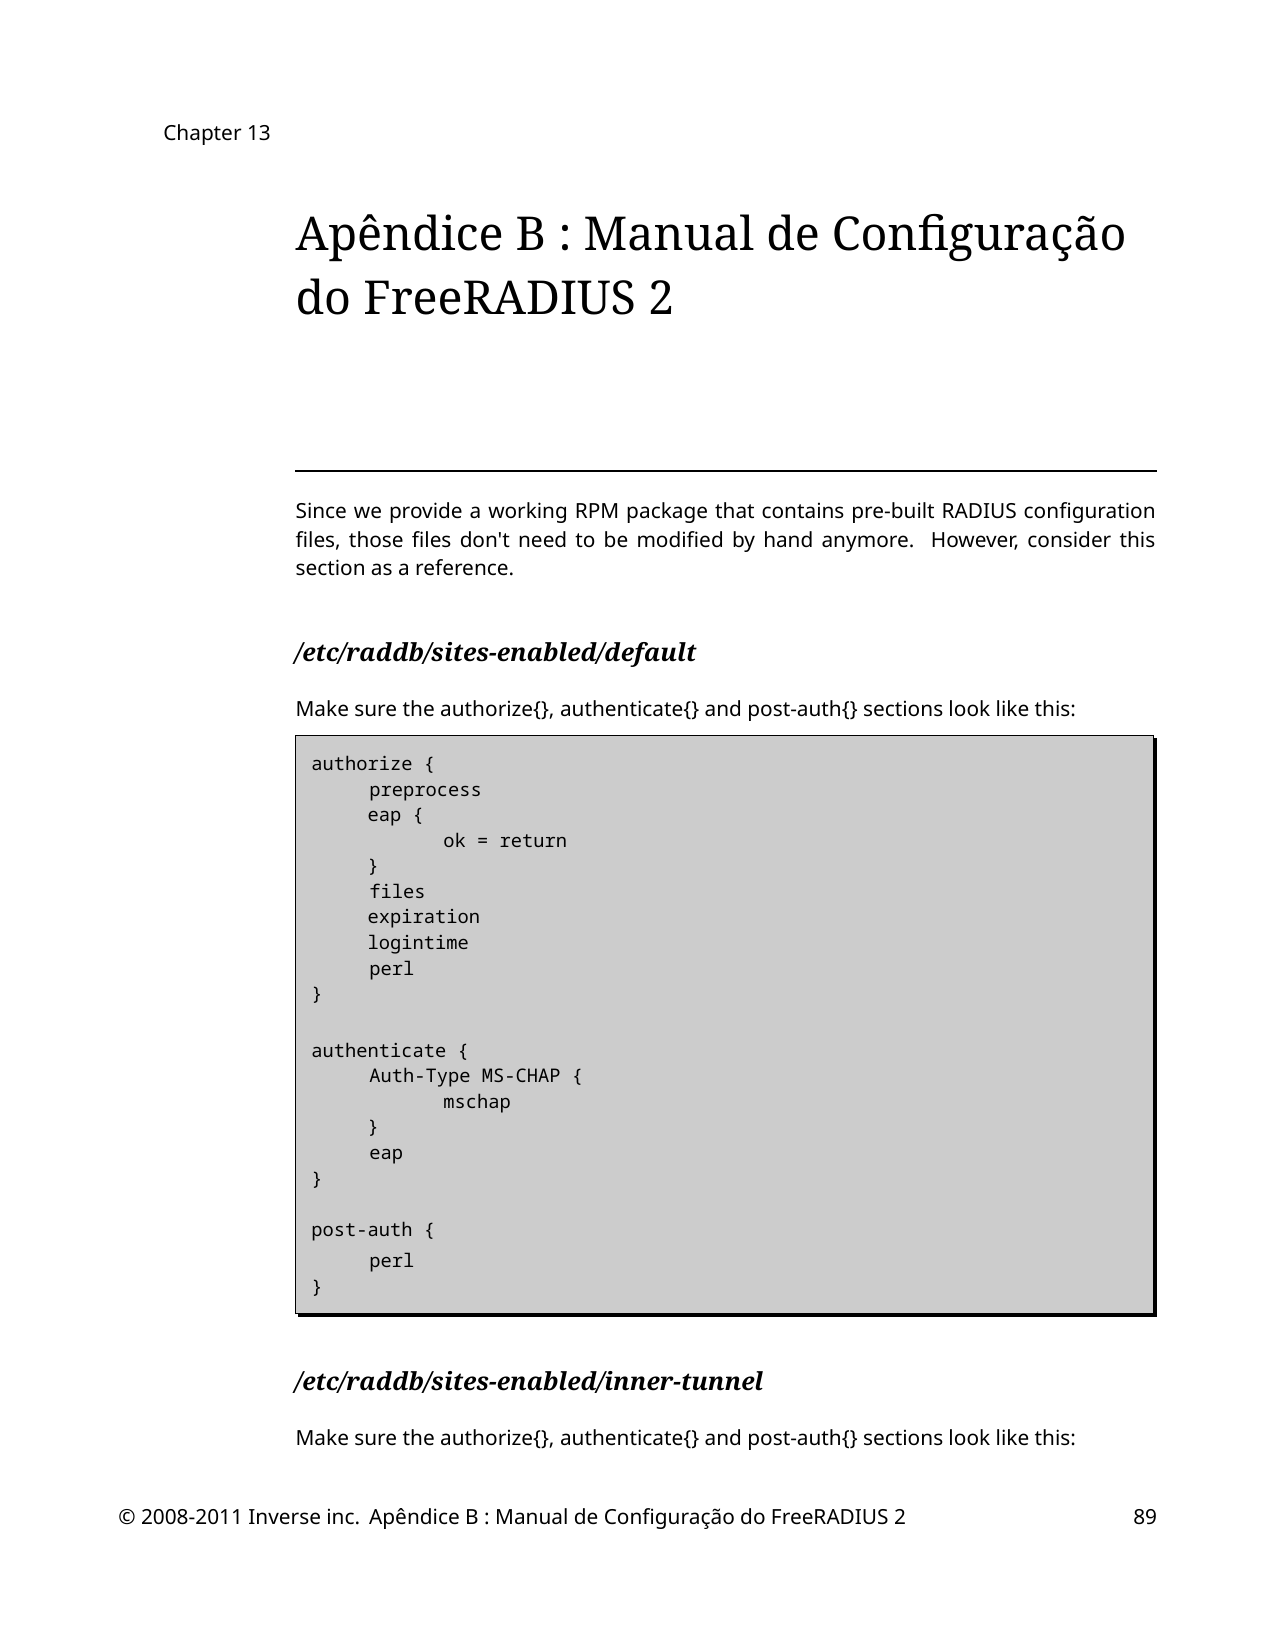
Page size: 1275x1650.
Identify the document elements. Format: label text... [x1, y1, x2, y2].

text authorize { preprocess eap { ok = return } files expiration logintime perl } [296, 736, 1153, 996]
text authenticate { Auth-Type MS-CHAP { mschap } eap } post-auth { [296, 996, 1153, 1232]
subtitle Apêndice B : Manual de Configuração do FreeRADIUS 2 [295, 201, 1157, 470]
text Make sure the authorize{}, authenticate{} and post-auth{} sections look like this: [295, 694, 1157, 722]
subtitle /etc/raddb/sites-enabled/inner-tunnel [257, 1364, 1157, 1398]
text perl } [296, 1232, 1153, 1313]
text Make sure the authorize{}, authenticate{} and post-auth{} sections look like this: [295, 1423, 1157, 1451]
text Since we provide a working RPM package that contains pre-built RADIUS configuration files, those files don't need to be modified by hand anymore. However, consider this section as a reference. [295, 497, 1157, 582]
subtitle /etc/raddb/sites-enabled/default [257, 635, 1157, 669]
